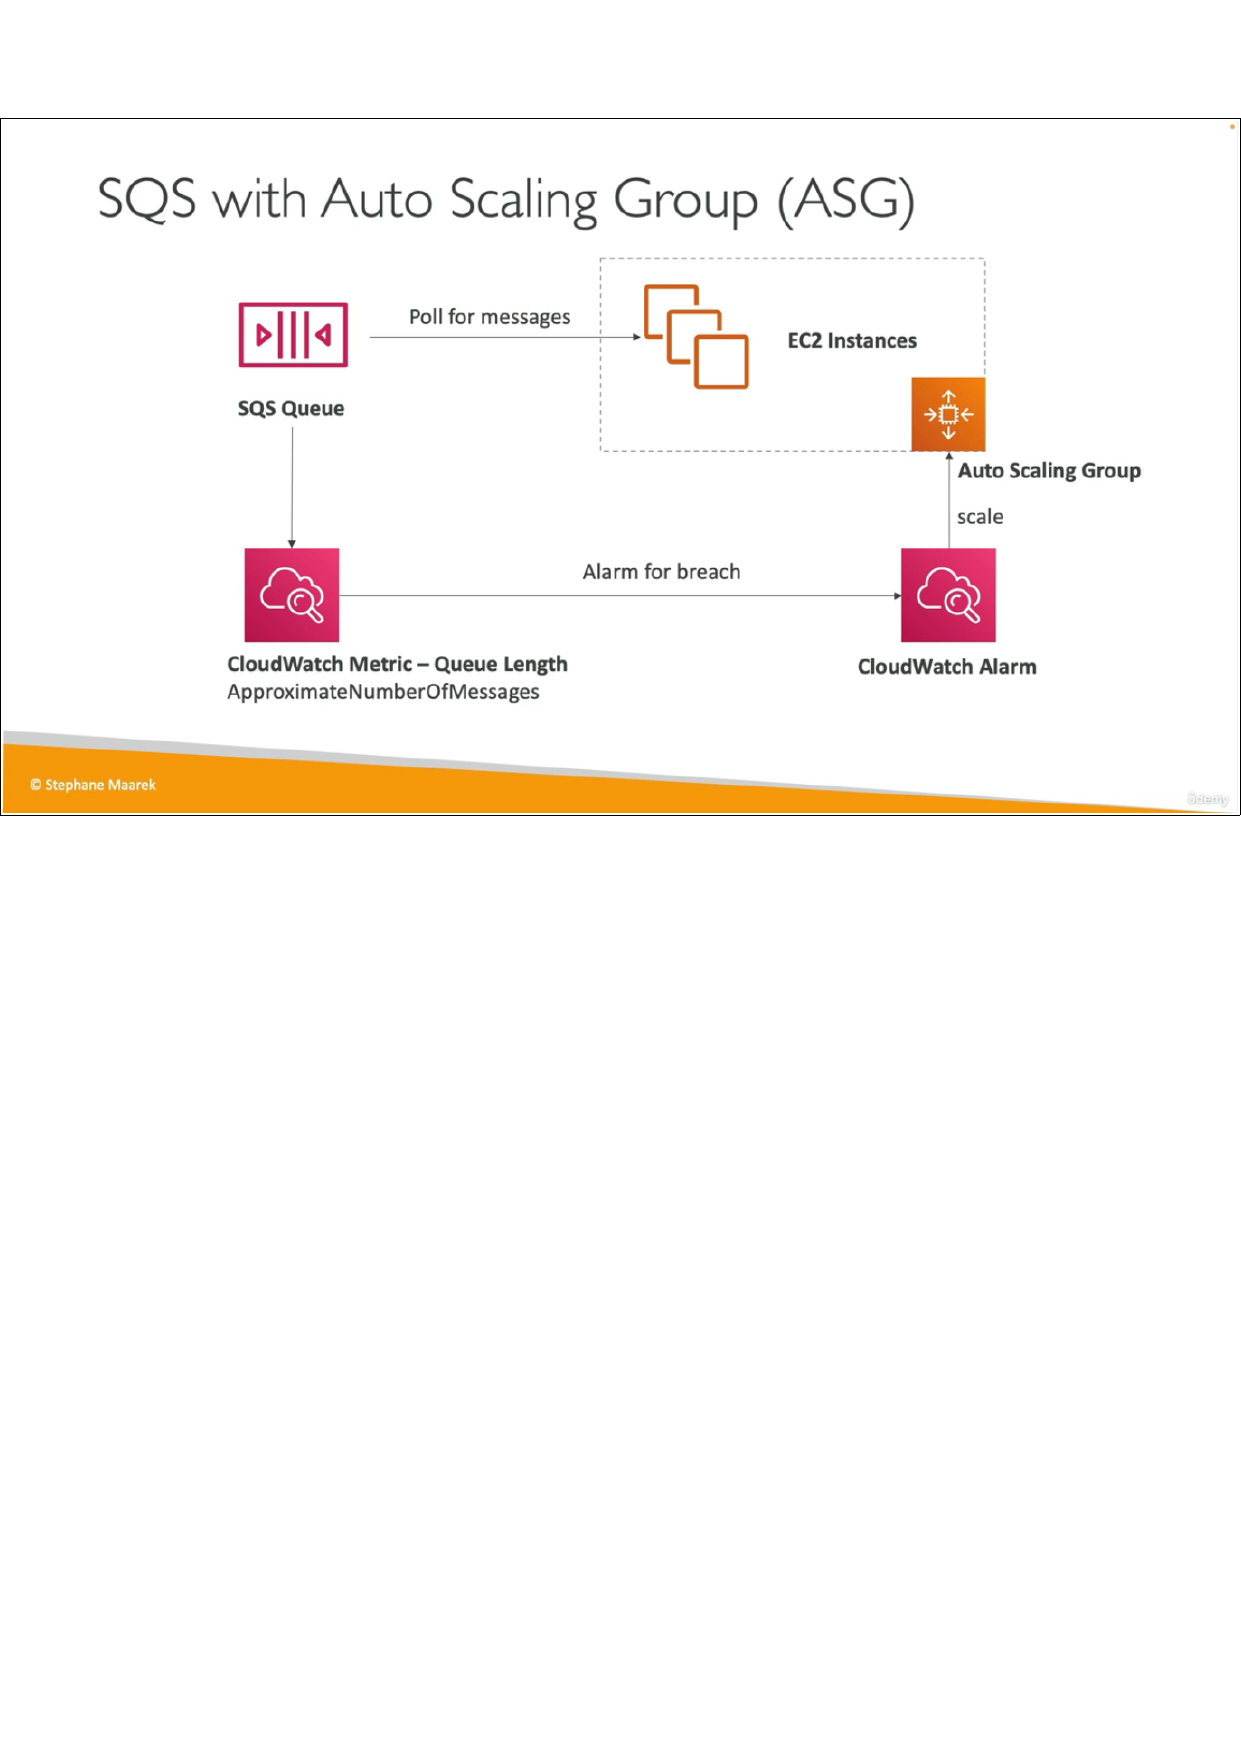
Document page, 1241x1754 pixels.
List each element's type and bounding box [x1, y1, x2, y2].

picture [3, 121, 1238, 813]
